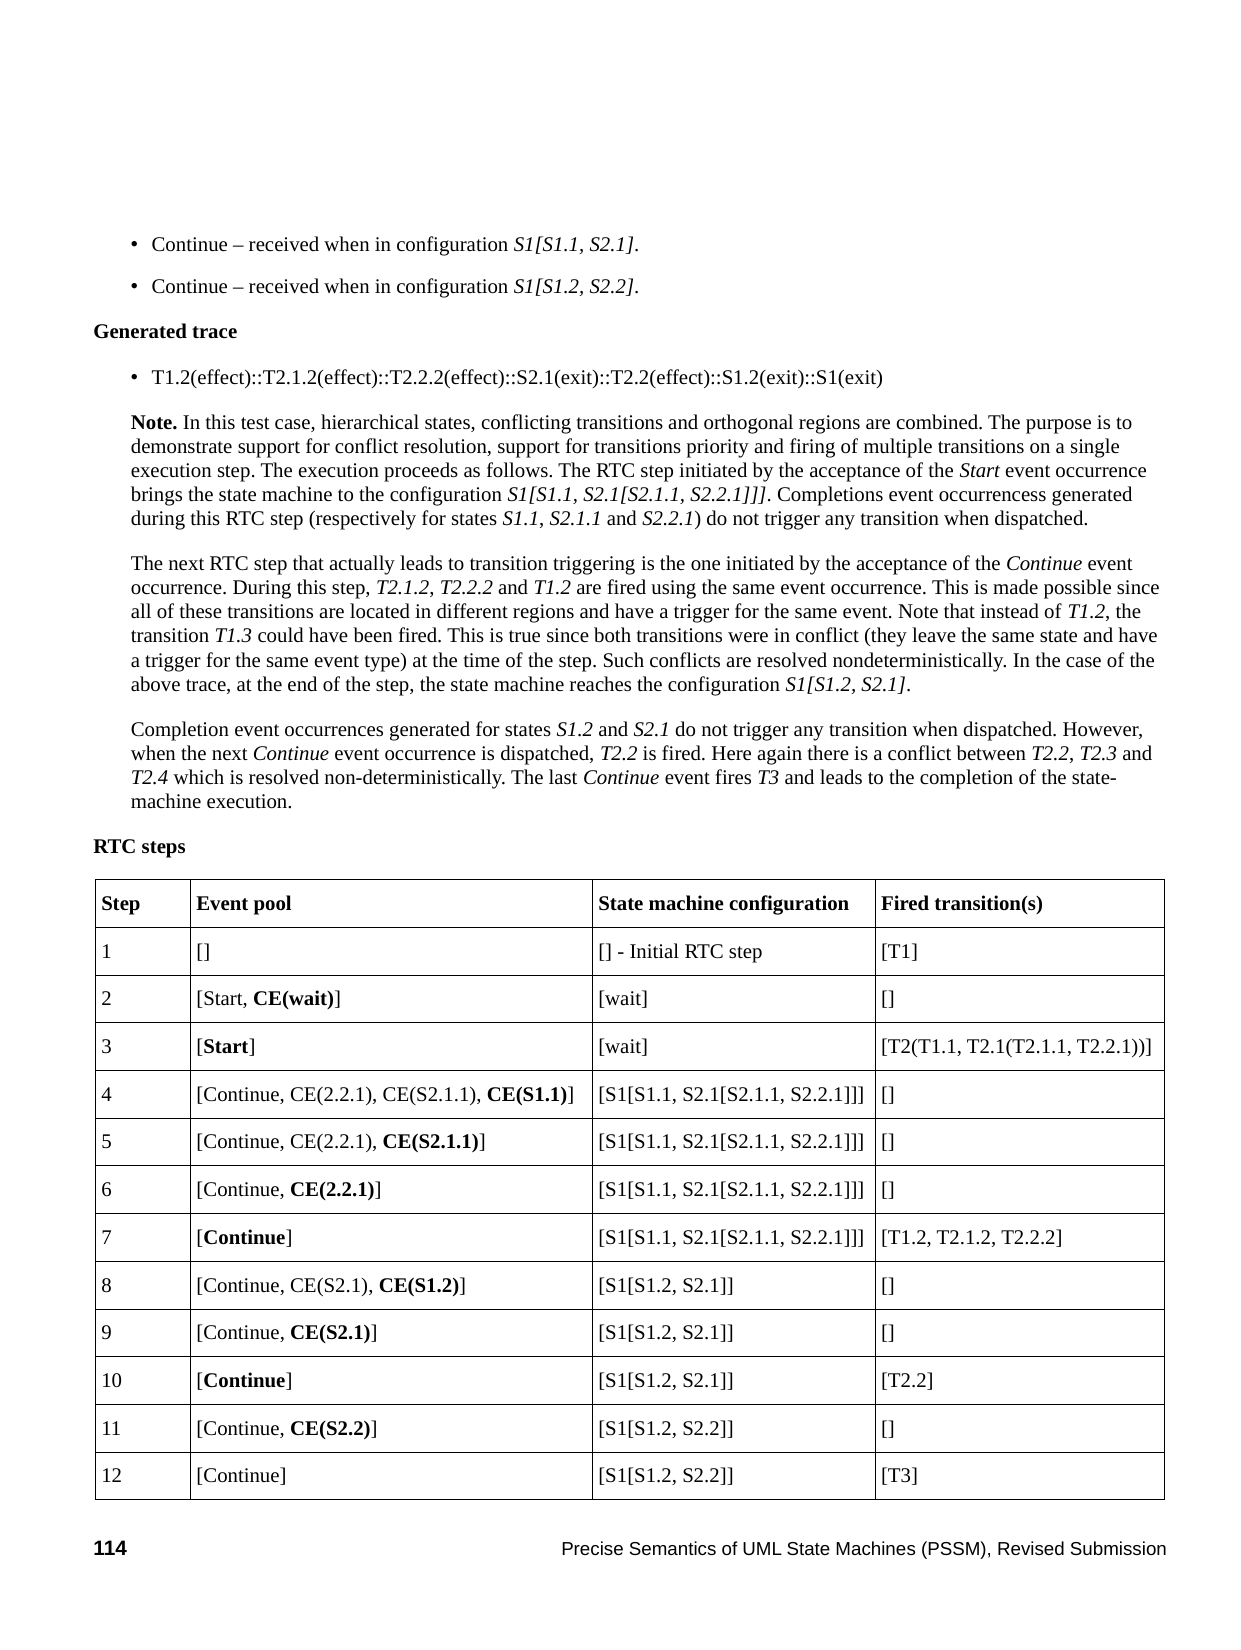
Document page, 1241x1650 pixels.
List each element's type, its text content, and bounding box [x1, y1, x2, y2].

list T1.2(effect)::T2.1.2(effect)::T2.2.2(effect)::S2.1(exit)::T2.2(effect)::S1.2(exit)::S1(exit) [131, 364, 1164, 389]
table_header Event pool [191, 880, 592, 927]
table_cell 9 [96, 1310, 190, 1356]
table_cell [] [876, 1405, 1164, 1452]
table_cell [S1[S1.1, S2.1[S2.1.1, S2.2.1]]] [593, 1166, 875, 1213]
text Generated trace [93, 319, 1164, 343]
text RTC steps [93, 834, 1164, 858]
table_cell [Continue] [191, 1453, 592, 1499]
table_header State machine configuration [593, 880, 875, 927]
table_header Step [96, 880, 190, 927]
table_cell [T1.2, T2.1.2, T2.2.2] [876, 1214, 1164, 1261]
table_cell 5 [96, 1119, 190, 1165]
table_cell [S1[S1.1, S2.1[S2.1.1, S2.2.1]]] [593, 1119, 875, 1165]
table_cell [S1[S1.2, S2.2]] [593, 1453, 875, 1499]
text The next RTC step that actually leads to transition triggering is the one initiated by the acceptance of the Continue event occurrence. During this step, T2.1.2, T2.2.2 and T1.2 are fired using the same event occurrence. This is made possible since all of these transitions are located in different regions and have a trigger for the same event. Note that instead of T1.2, the transition T1.3 could have been fired. This is true since both transitions were in conflict (they leave the same state and have a trigger for the same event type) at the time of the step. Such conflicts are resolved nondeterministically. In the case of the above trace, at the end of the step, the state machine reaches the configuration S1[S1.2, S2.1]. [131, 551, 1164, 696]
table_cell 11 [96, 1405, 190, 1452]
table_cell [T2(T1.1, T2.1(T2.1.1, T2.2.1))] [876, 1023, 1164, 1070]
table_cell [wait] [593, 976, 875, 1022]
text Completion event occurrences generated for states S1.2 and S2.1 do not trigger any transition when dispatched. However, when the next Continue event occurrence is dispatched, T2.2 is fired. Here again there is a conflict between T2.2, T2.3 and T2.4 which is resolved non-deterministically. The last Continue event fires T3 and leads to the completion of the state-machine execution. [131, 717, 1164, 813]
table_cell 8 [96, 1262, 190, 1308]
table_cell [S1[S1.2, S2.1]] [593, 1310, 875, 1356]
table_cell [Continue, CE(S2.1), CE(S1.2)] [191, 1262, 592, 1308]
list Continue – received when in configuration S1[S1.1, S2.1]. [131, 231, 1164, 256]
table_header Fired transition(s) [876, 880, 1164, 927]
table_cell [] [876, 1071, 1164, 1118]
table_cell [Continue, CE(S2.1)] [191, 1310, 592, 1356]
table_cell [Start, CE(wait)] [191, 976, 592, 1022]
table_cell [T2.2] [876, 1357, 1164, 1404]
table_cell [Continue, CE(2.2.1), CE(S2.1.1)] [191, 1119, 592, 1165]
table_cell [] [876, 1119, 1164, 1165]
table_cell [] [876, 1166, 1164, 1213]
table_cell [S1[S1.2, S2.2]] [593, 1405, 875, 1452]
table_cell 3 [96, 1023, 190, 1070]
table_cell 1 [96, 928, 190, 974]
list Continue – received when in configuration S1[S1.2, S2.2]. [131, 273, 1164, 298]
table_cell [] [876, 1262, 1164, 1308]
table_cell [] [876, 976, 1164, 1022]
table_cell 2 [96, 976, 190, 1022]
table_cell [Continue] [191, 1214, 592, 1261]
table_cell [S1[S1.1, S2.1[S2.1.1, S2.2.1]]] [593, 1214, 875, 1261]
table_cell [S1[S1.2, S2.1]] [593, 1262, 875, 1308]
table_cell [wait] [593, 1023, 875, 1070]
table_cell 7 [96, 1214, 190, 1261]
table_cell [Start] [191, 1023, 592, 1070]
text Note. In this test case, hierarchical states, conflicting transitions and orthogonal regions are combined. The purpose is to demonstrate support for conflict resolution, support for transitions priority and firing of multiple transitions on a single execution step. The execution proceeds as follows. The RTC step initiated by the acceptance of the Start event occurrence brings the state machine to the configuration S1[S1.1, S2.1[S2.1.1, S2.2.1]]]. Completions event occurrencess generated during this RTC step (respectively for states S1.1, S2.1.1 and S2.2.1) do not trigger any transition when dispatched. [131, 410, 1164, 530]
table_cell [Continue] [191, 1357, 592, 1404]
table_cell [] [191, 928, 592, 974]
table_cell 10 [96, 1357, 190, 1404]
table_cell 4 [96, 1071, 190, 1118]
table_cell [Continue, CE(S2.2)] [191, 1405, 592, 1452]
table_cell 6 [96, 1166, 190, 1213]
table_cell [S1[S1.2, S2.1]] [593, 1357, 875, 1404]
table_cell 12 [96, 1453, 190, 1499]
table_cell [T1] [876, 928, 1164, 974]
table_cell [] [876, 1310, 1164, 1356]
table_cell [S1[S1.1, S2.1[S2.1.1, S2.2.1]]] [593, 1071, 875, 1118]
table_cell [Continue, CE(2.2.1)] [191, 1166, 592, 1213]
table_cell [Continue, CE(2.2.1), CE(S2.1.1), CE(S1.1)] [191, 1071, 592, 1118]
table_cell [T3] [876, 1453, 1164, 1499]
table_cell [] - Initial RTC step [593, 928, 875, 974]
